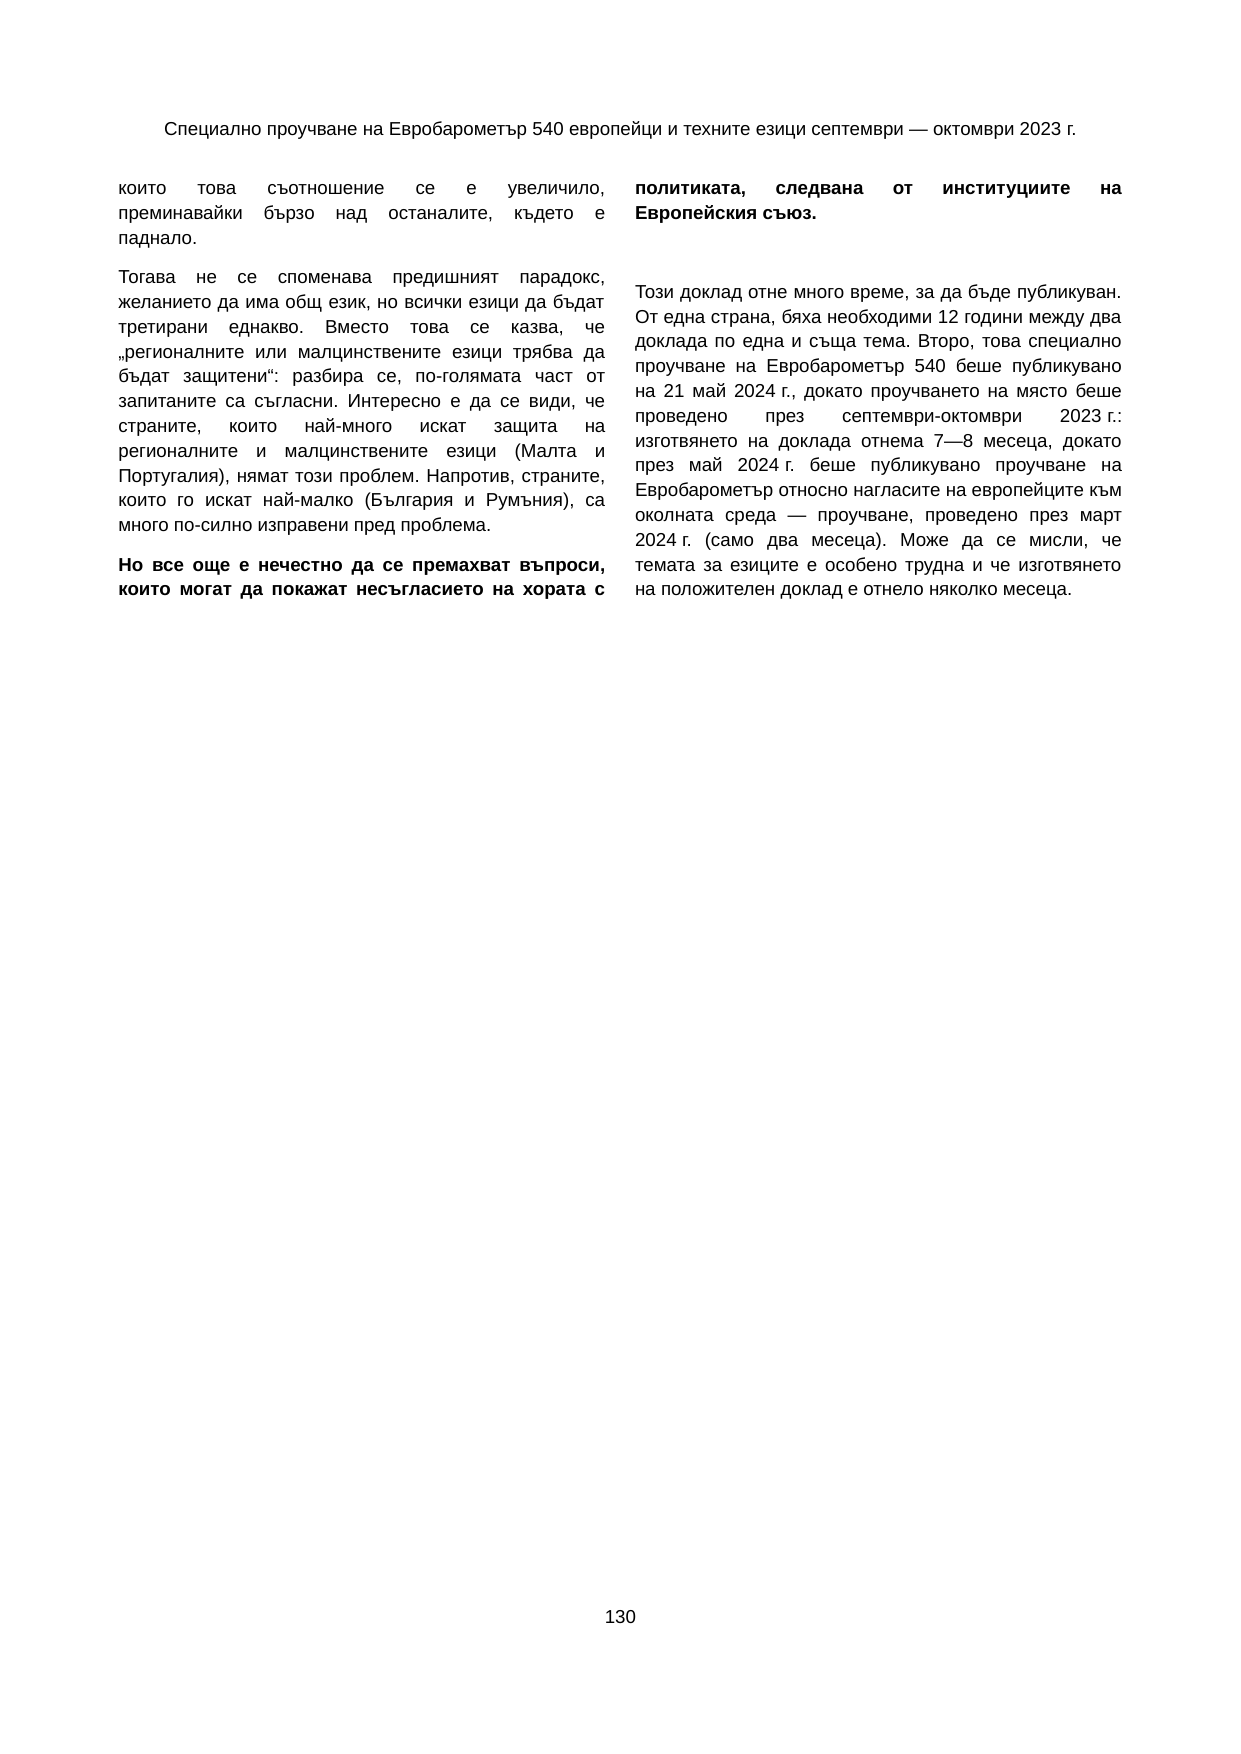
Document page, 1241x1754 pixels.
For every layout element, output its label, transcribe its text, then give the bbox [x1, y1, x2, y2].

text които това съотношение се е увеличило, преминавайки бързо над останалите, където е паднало. [118, 177, 605, 248]
text Този доклад отне много време, за да бъде публикуван. От една страна, бяха необходими 12 години между два доклада по една и съща тема. Второ, това специално проучване на Евробарометър 540 беше публикувано на 21 май 2024 г., докато проучването на място беше проведено през септември-октомври 2023 г.: изготвянето на доклада отнема 7—8 месеца, докато през май 2024 г. беше публикувано проучване на Евробарометър относно нагласите на европейците към околната среда — проучване, проведено през март 2024 г. (само два месеца). Може да се мисли, че темата за езиците е особено трудна и че изготвянето на положителен доклад е отнело няколко месеца. [635, 281, 1122, 600]
text Тогава не се споменава предишният парадокс, желанието да има общ език, но всички езици да бъдат третирани еднакво. Вместо това се казва, че „регионалните или малцинствените езици трябва да бъдат защитени“: разбира се, по-голямата част от запитаните са съгласни. Интересно е да се види, че страните, които най-много искат защита на регионалните и малцинствените езици (Малта и Португалия), нямат този проблем. Напротив, страните, които го искат най-малко (България и Румъния), са много по-силно изправени пред проблема. [118, 266, 605, 536]
text политиката, следвана от институциите на Европейския съюз. [635, 177, 1122, 223]
text Но все още е нечестно да се премахват въпроси, които могат да покажат несъгласието на хората с [118, 553, 605, 600]
